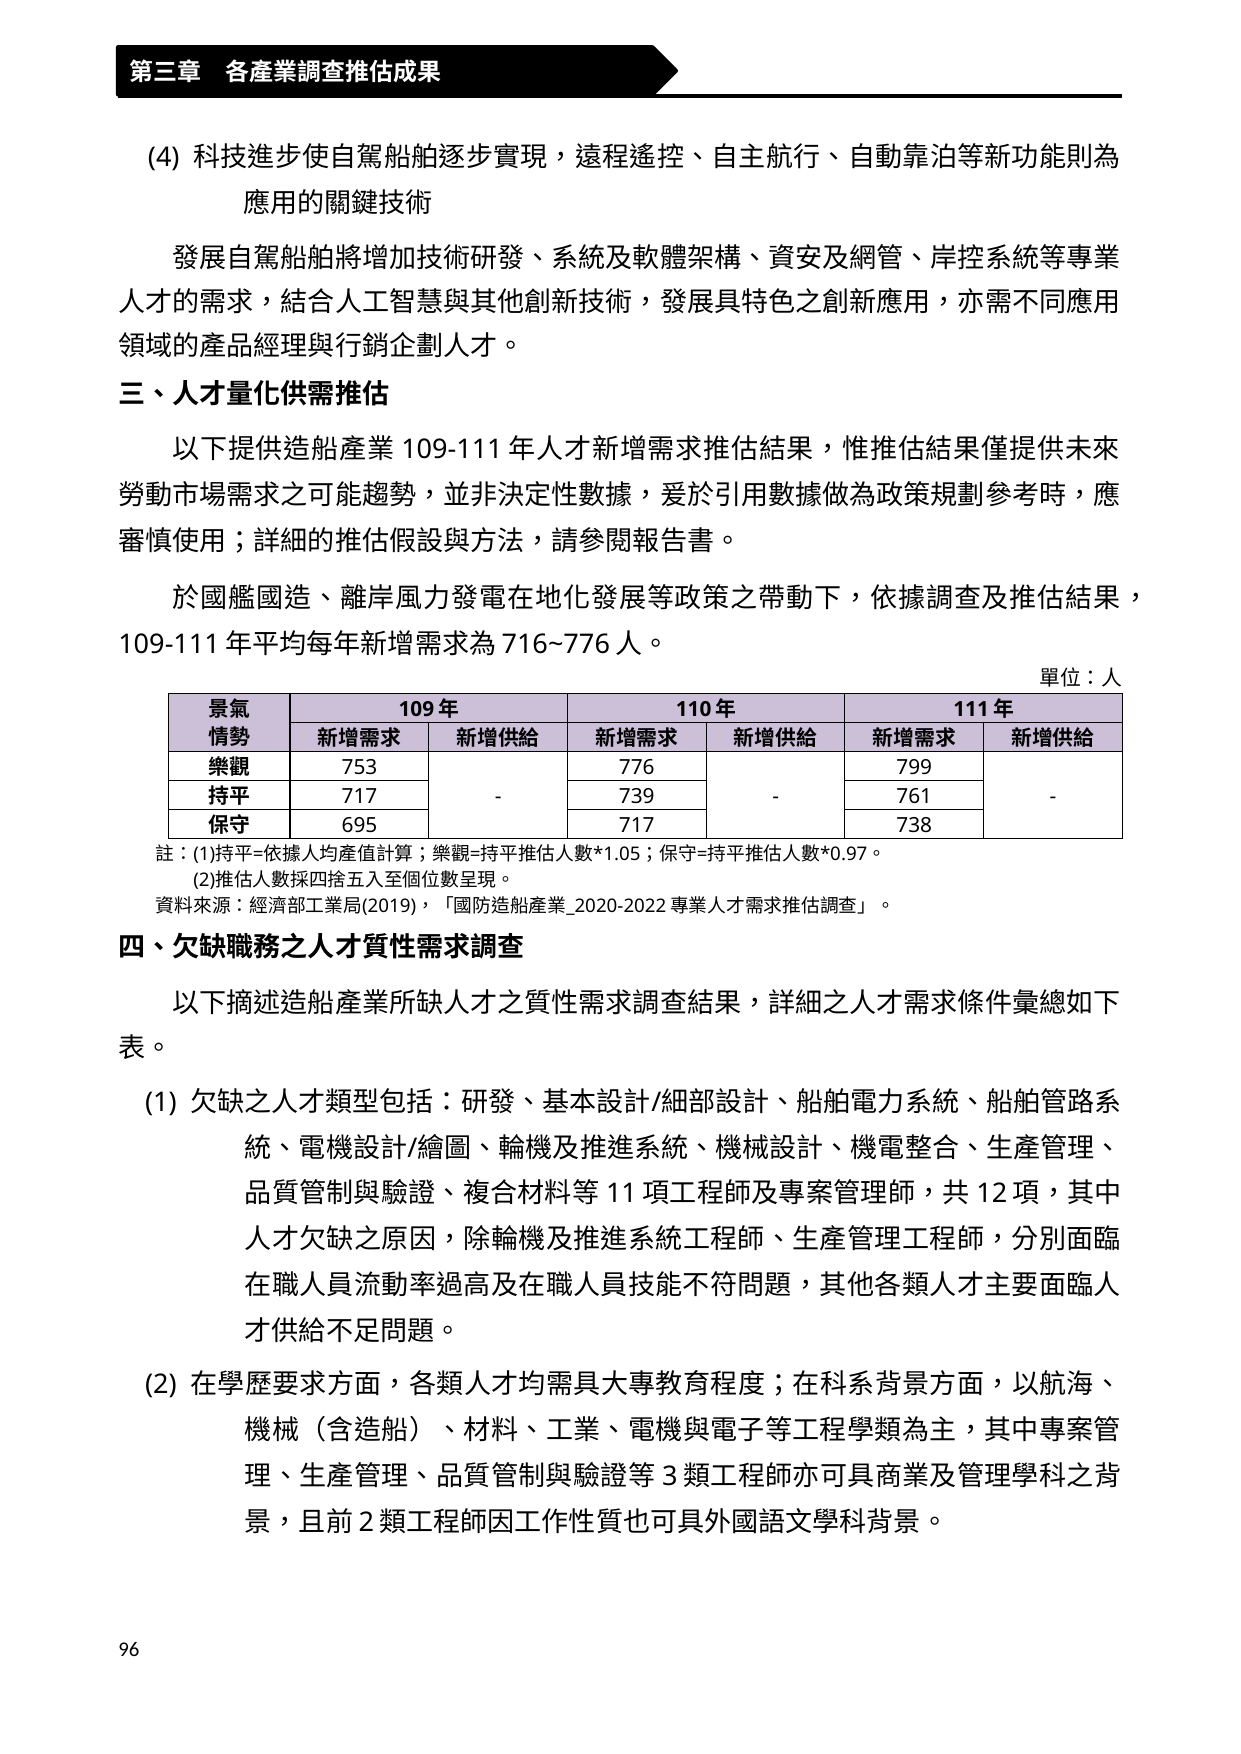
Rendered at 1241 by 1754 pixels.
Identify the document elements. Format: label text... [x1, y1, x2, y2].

text 註：(1)持平=依據人均產值計算；樂觀=持平推估人數*1.05；保守=持平推估人數*0.97。 [156, 839, 1122, 865]
table_cell 新增供給 [984, 723, 1122, 751]
table_cell 新增需求 [568, 723, 706, 751]
table_cell 738 [845, 810, 983, 838]
table_cell - [707, 752, 844, 838]
text 資料來源：經濟部工業局(2019)，「國防造船產業_2020-2022專業人才需求推估調查」。 [156, 891, 1122, 917]
table_cell 新增供給 [429, 723, 567, 751]
table_header 景氣 情勢 [169, 694, 289, 751]
text 於國艦國造、離岸風力發電在地化發展等政策之帶動下，依據調查及推估結果，109-111年平均每年新增需求為716~776人。 [118, 571, 1122, 662]
table_cell - [984, 752, 1122, 838]
table_cell 新增需求 [291, 723, 428, 751]
list 在學歷要求方面，各類人才均需具大專教育程度；在科系背景方面，以航海、機械（含造船）、材料、工業、電機與電子等工程學類為主，其中專案管理、生產管理、品質管制與驗證等3類工程師亦可具商業及管理學科之背景，且前2類工程師因工作性質也可具外國語文學科背景。 [145, 1357, 1122, 1540]
table_cell 776 [568, 752, 706, 780]
table_cell 新增供給 [707, 723, 844, 751]
table_cell 新增需求 [845, 723, 983, 751]
table_cell - [429, 752, 567, 838]
table_header 109年 [291, 694, 567, 722]
text 單位：人 [183, 662, 1122, 691]
table_cell 樂觀 [169, 752, 289, 780]
text 四、欠缺職務之人才質性需求調查 [118, 925, 1122, 964]
table_header 110年 [568, 694, 844, 722]
table_cell 保守 [169, 810, 289, 838]
table_cell 739 [568, 781, 706, 809]
table_cell 695 [291, 810, 428, 838]
table_cell 753 [291, 752, 428, 780]
text 以下提供造船產業109-111年人才新增需求推估結果，惟推估結果僅提供未來勞動市場需求之可能趨勢，並非決定性數據，爰於引用數據做為政策規劃參考時，應審慎使用；詳細的推估假設與方法，請參閱報告書。 [118, 422, 1122, 559]
text (2)推估人數採四捨五入至個位數呈現。 [193, 865, 1122, 891]
table_cell 持平 [169, 781, 289, 809]
table_cell 717 [291, 781, 428, 809]
text 三、人才量化供需推估 [118, 372, 1122, 411]
table_cell 717 [568, 810, 706, 838]
text 以下摘述造船產業所缺人才之質性需求調查結果，詳細之人才需求條件彙總如下表。 [118, 975, 1122, 1067]
table_cell 799 [845, 752, 983, 780]
table_header 111年 [845, 694, 1122, 722]
list 欠缺之人才類型包括：研發、基本設計/細部設計、船舶電力系統、船舶管路系統、電機設計/繪圖、輪機及推進系統、機械設計、機電整合、生產管理、品質管制與驗證、複合材料等11項工程師及專案管理師，共12項，其中人才欠缺之原因，除輪機及推進系統工程師、生產管理工程師，分別面臨在職人員流動率過高及在職人員技能不符問題，其他各類人才主要面臨人才供給不足問題。 [145, 1074, 1122, 1349]
list 科技進步使自駕船舶逐步實現，遠程遙控、自主航行、自動靠泊等新功能則為應用的關鍵技術 [148, 130, 1122, 222]
table_cell 761 [845, 781, 983, 809]
text 發展自駕船舶將增加技術研發、系統及軟體架構、資安及網管、岸控系統等專業人才的需求，結合人工智慧與其他創新技術，發展具特色之創新應用，亦需不同應用領域的產品經理與行銷企劃人才。 [118, 233, 1122, 364]
